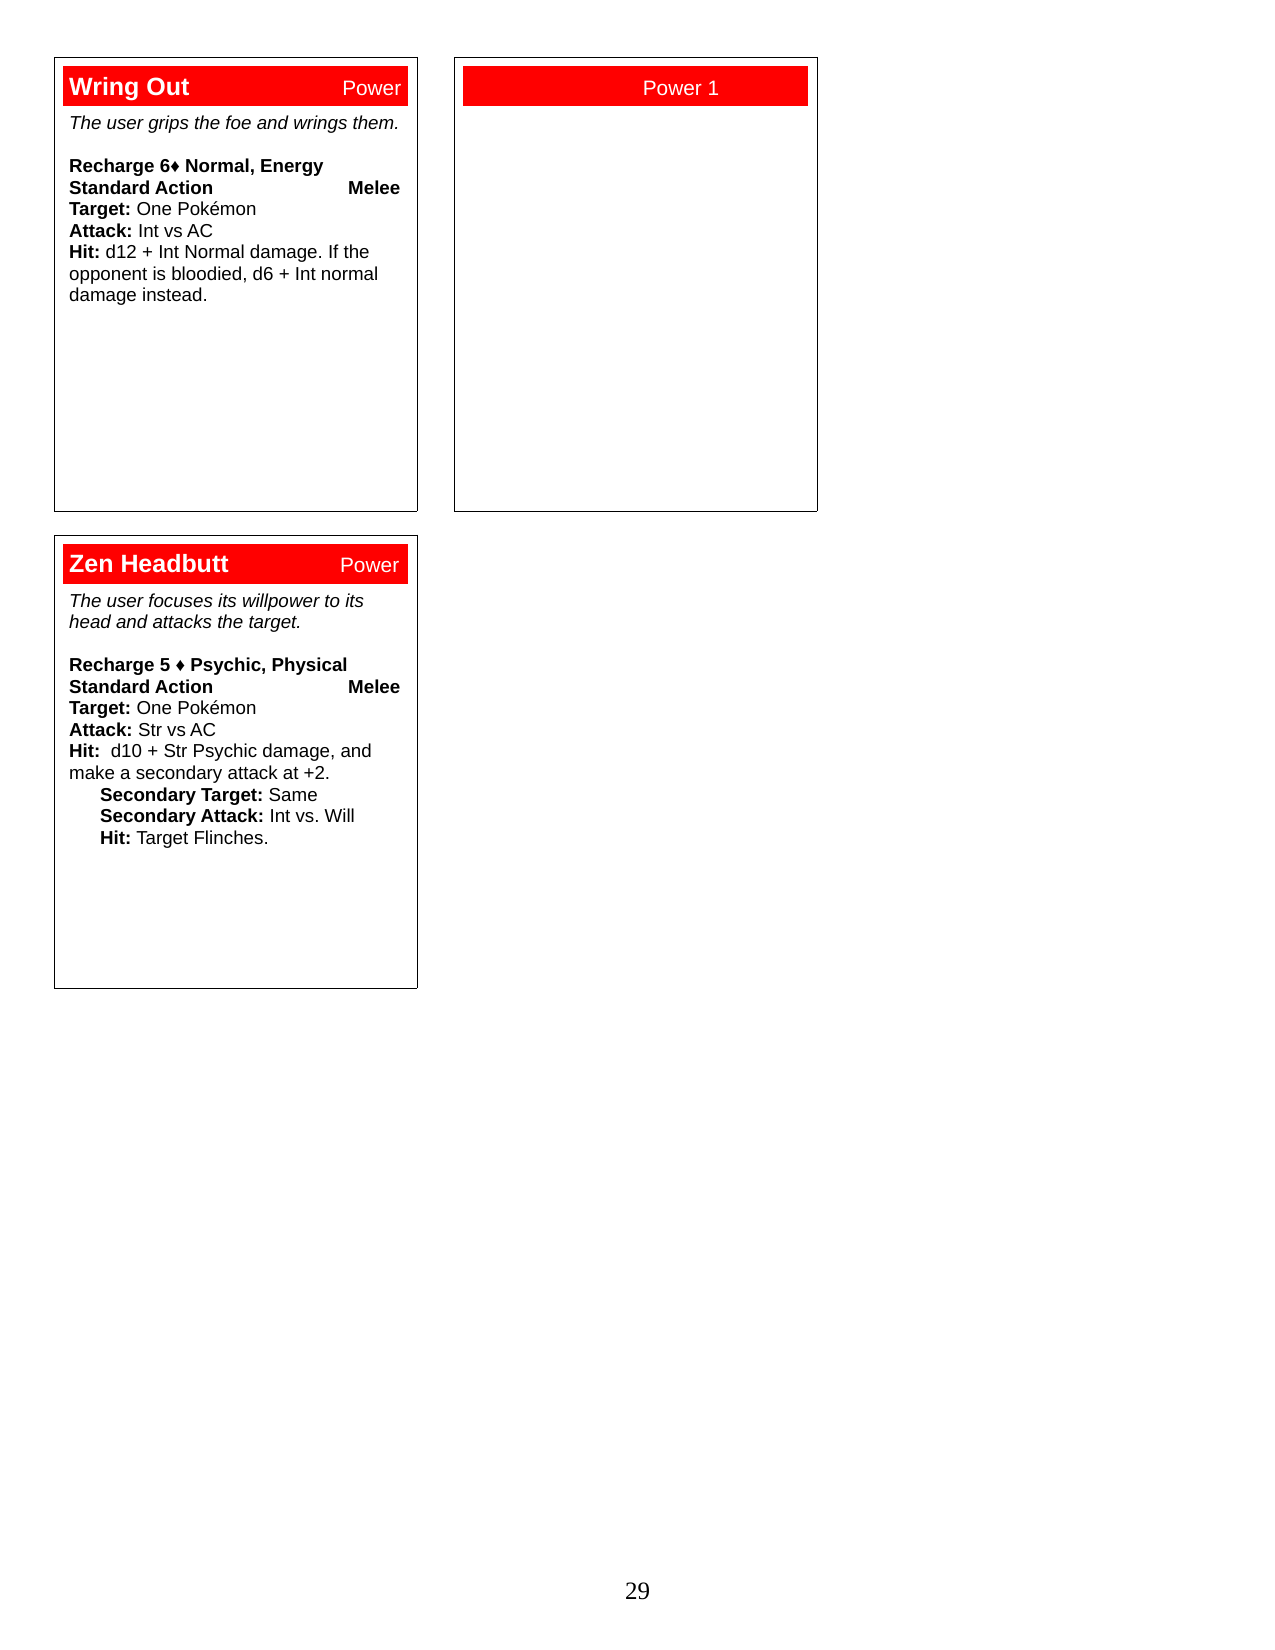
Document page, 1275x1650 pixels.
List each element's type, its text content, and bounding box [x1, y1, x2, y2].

table_cell The user focuses its willpower to its head and attacks the target. Recharge 5 ♦ Psychic, Physical Standard Action Melee Target: One Pokémon Attack: Str vs AC Hit: d10 + Str Psychic damage, and make a secondary attack at +2. Secondary Target: Same Secondary Attack: Int vs. Will Hit: Target Flinches. [63, 584, 408, 854]
table_header Zen Headbutt Power [63, 544, 408, 584]
table_header Power 1 [463, 66, 808, 106]
table_header Wring Out Power [63, 66, 408, 106]
table_cell The user grips the foe and wrings them. Recharge 6♦ Normal, Energy Standard Action Melee Target: One Pokémon Attack: Int vs AC Hit: d12 + Int Normal damage. If the opponent is bloodied, d6 + Int normal damage instead. [63, 106, 408, 312]
table_cell [463, 106, 808, 139]
